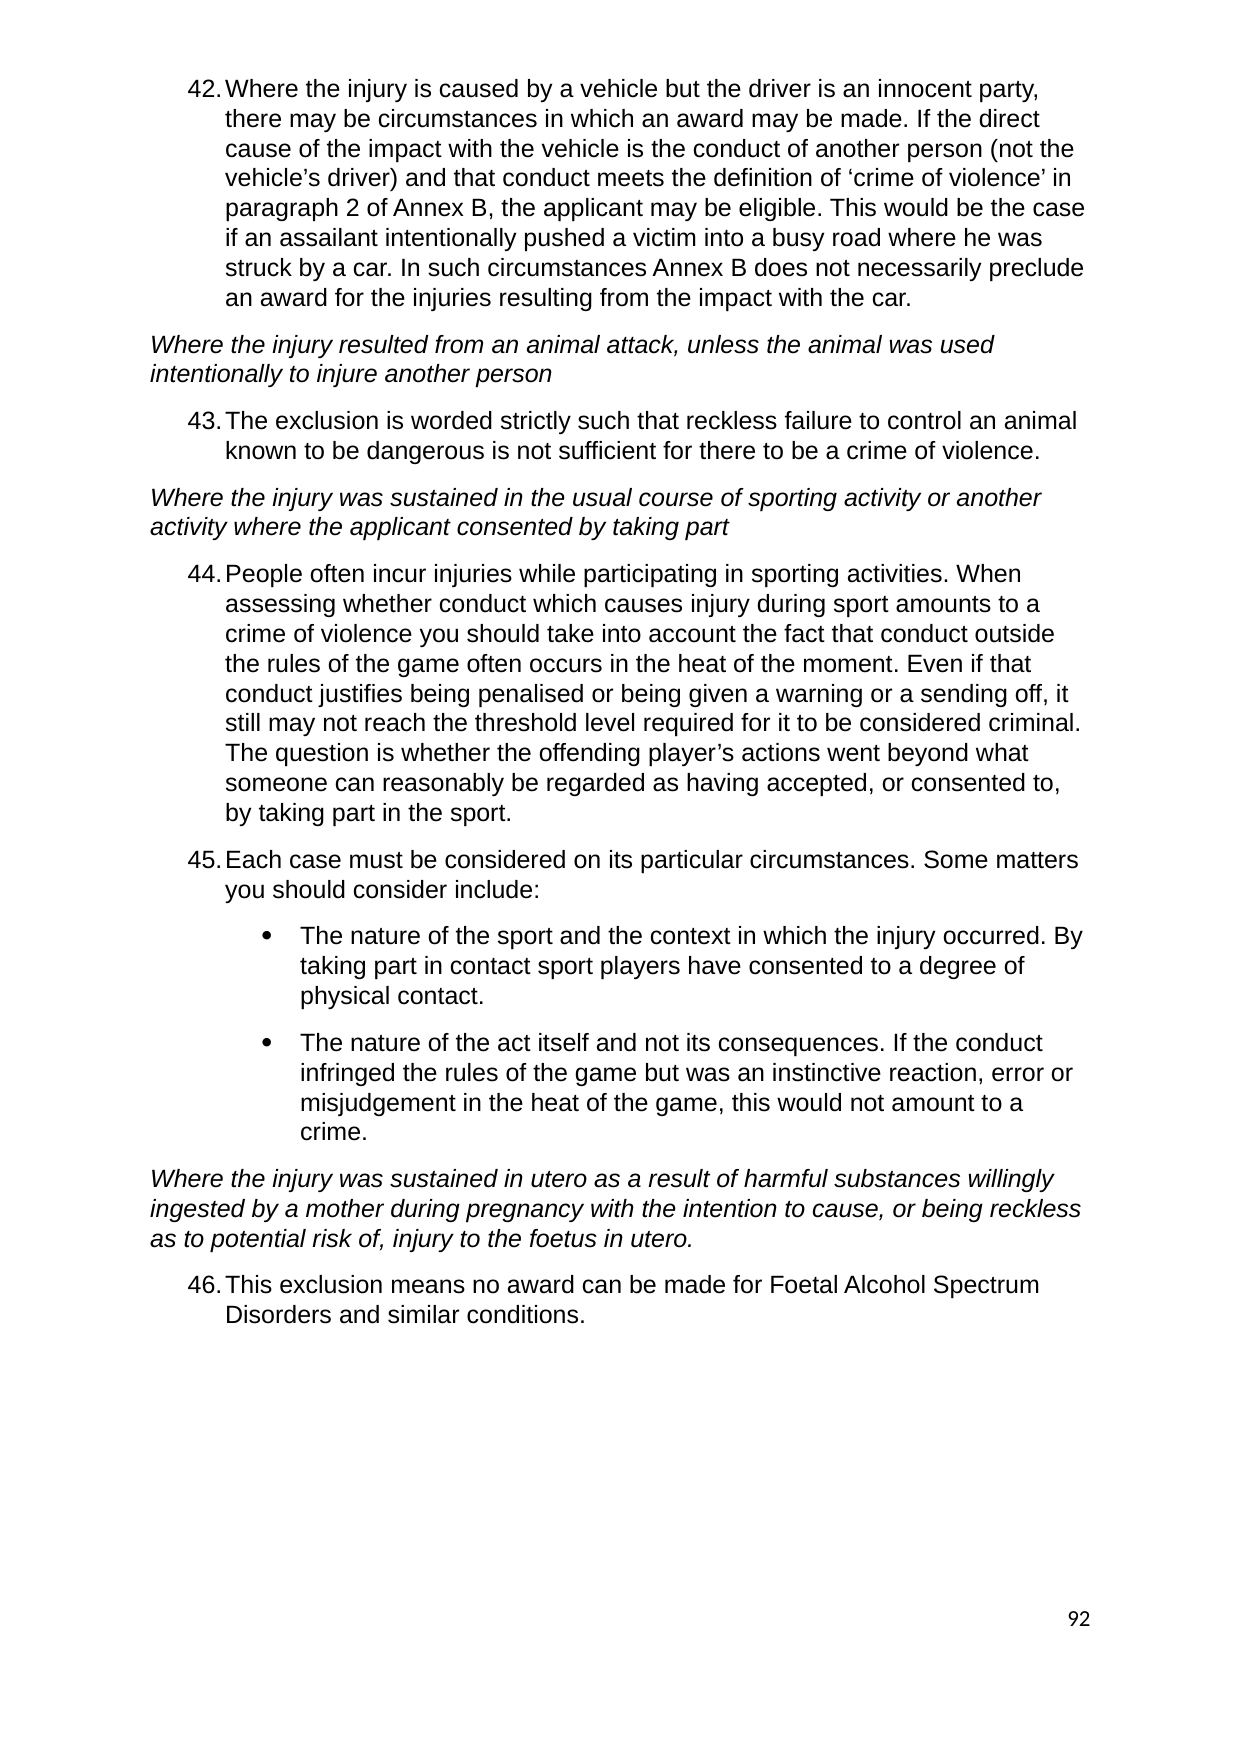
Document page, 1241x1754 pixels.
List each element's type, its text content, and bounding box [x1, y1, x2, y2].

text Where the injury resulted from an animal attack, unless the animal was used intentionally to injure another person [150, 329, 1090, 388]
text Where the injury was sustained in utero as a result of harmful substances willingly ingested by a mother during pregnancy with the intention to cause, or being reckless as to potential risk of, injury to the foetus in utero. [150, 1164, 1090, 1252]
list The nature of the act itself and not its consequences. If the conduct infringed the rules of the game but was an instinctive reaction, error or misjudgement in the heat of the game, this would not amount to a crime. [262, 1028, 1090, 1146]
list People often incur injuries while participating in sporting activities. When assessing whether conduct which causes injury during sport amounts to a crime of violence you should take into account the fact that conduct outside the rules of the game often occurs in the heat of the moment. Even if that conduct justifies being penalised or being given a warning or a sending off, it still may not reach the threshold level required for it to be considered criminal. The question is whether the offending player’s actions went beyond what someone can reasonably be regarded as having accepted, or consented to, by taking part in the sport. [187, 559, 1090, 827]
list The nature of the sport and the context in which the injury occurred. By taking part in contact sport players have consented to a degree of physical contact. [262, 921, 1090, 1010]
list Where the injury is caused by a vehicle but the driver is an innocent party, there may be circumstances in which an award may be made. If the direct cause of the impact with the vehicle is the conduct of another person (not the vehicle’s driver) and that conduct meets the definition of ‘crime of violence’ in paragraph 2 of Annex B, the applicant may be eligible. This would be the case if an assailant intentionally pushed a victim into a busy road where he was struck by a car. In such circumstances Annex B does not necessarily preclude an award for the injuries resulting from the impact with the car. [187, 74, 1090, 312]
text Where the injury was sustained in the usual course of sporting activity or another activity where the applicant consented by taking part [150, 482, 1090, 541]
list This exclusion means no award can be made for Foetal Alcohol Spectrum Disorders and similar conditions. [187, 1270, 1090, 1329]
list Each case must be considered on its particular circumstances. Some matters you should consider include: [187, 845, 1090, 903]
list The exclusion is worded strictly such that reckless failure to control an animal known to be dangerous is not sufficient for there to be a crime of violence. [187, 406, 1090, 465]
